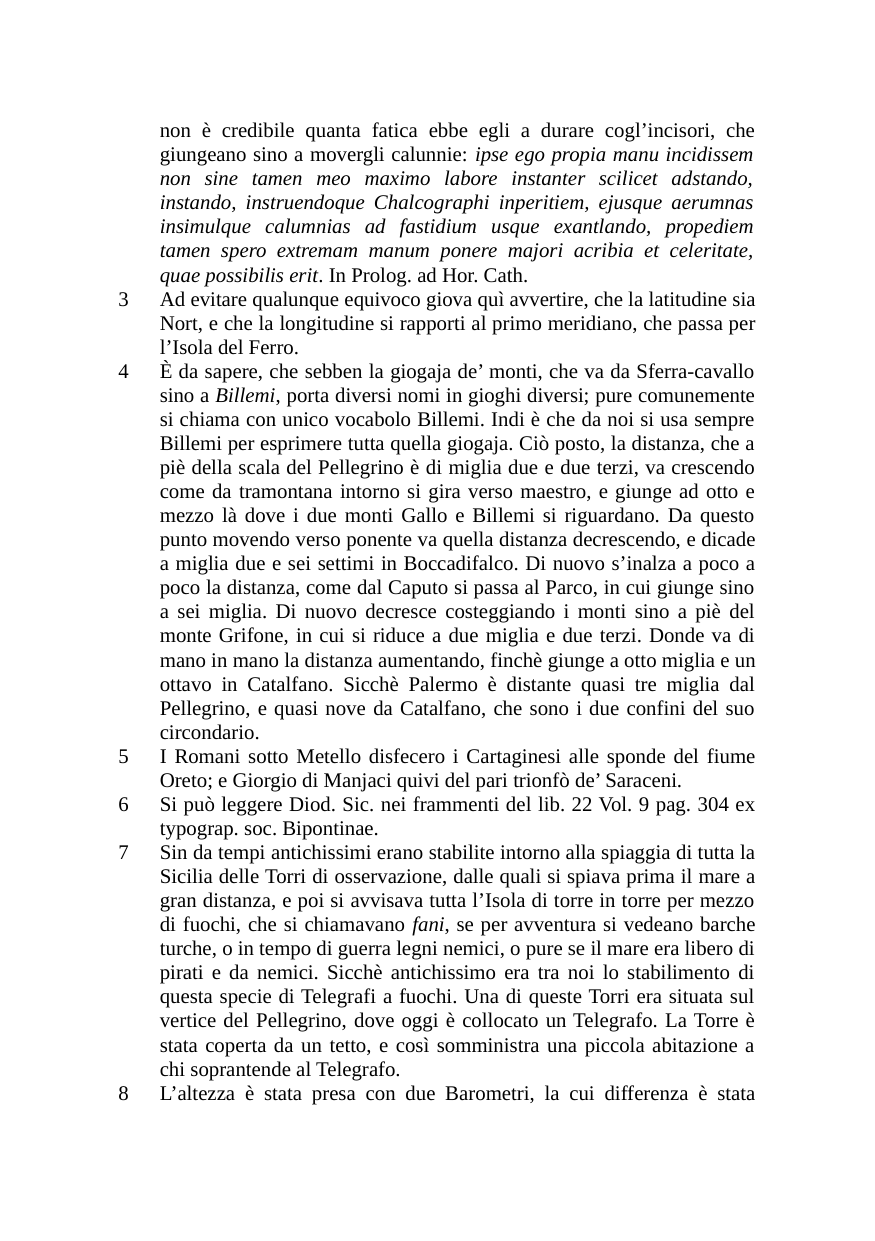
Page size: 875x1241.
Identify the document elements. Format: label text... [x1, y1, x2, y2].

text Si può leggere Diod. Sic. nei frammenti del lib. 22 Vol. 9 pag. 304 ex typograp. soc. Bipontinae. [118, 792, 756, 840]
text L’altezza è stata presa con due Barometri, la cui differenza è stata [118, 1081, 756, 1105]
text È da sapere, che sebben la giogaja de’ monti, che va da Sferra-cavallo sino a Billemi, porta diversi nomi in gioghi diversi; pure comunemente si chiama con unico vocabolo Billemi. Indi è che da noi si usa sempre Billemi per esprimere tutta quella giogaja. Ciò posto, la distanza, che a piè della scala del Pellegrino è di miglia due e due terzi, va crescendo come da tramontana intorno si gira verso maestro, e giunge ad otto e mezzo là dove i due monti Gallo e Billemi si riguardano. Da questo punto movendo verso ponente va quella distanza decrescendo, e dicade a miglia due e sei settimi in Boccadifalco. Di nuovo s’inalza a poco a poco la distanza, come dal Caputo si passa al Parco, in cui giunge sino a sei miglia. Di nuovo decresce costeggiando i monti sino a piè del monte Grifone, in cui si riduce a due miglia e due terzi. Donde va di mano in mano la distanza aumentando, finchè giunge a otto miglia e un ottavo in Catalfano. Sicchè Palermo è distante quasi tre miglia dal Pellegrino, e quasi nove da Catalfano, che sono i due confini del suo circondario. [118, 359, 756, 744]
text Sin da tempi antichissimi erano stabilite intorno alla spiaggia di tutta la Sicilia delle Torri di osservazione, dalle quali si spiava prima il mare a gran distanza, e poi si avvisava tutta l’Isola di torre in torre per mezzo di fuochi, che si chiamavano fani, se per avventura si vedeano barche turche, o in tempo di guerra legni nemici, o pure se il mare era libero di pirati e da nemici. Sicchè antichissimo era tra noi lo stabilimento di questa specie di Telegrafi a fuochi. Una di queste Torri era situata sul vertice del Pellegrino, dove oggi è collocato un Telegrafo. La Torre è stata coperta da un tetto, e così somministra una piccola abitazione a chi soprantende al Telegrafo. [118, 840, 756, 1081]
text non è credibile quanta fatica ebbe egli a durare cogl’incisori, che giungeano sino a movergli calunnie: ipse ego propia manu incidissem non sine tamen meo maximo labore instanter scilicet adstando, instando, instruendoque Chalcographi inperitiem, ejusque aerumnas insimulque calumnias ad fastidium usque exantlando, propediem tamen spero extremam manum ponere majori acribia et celeritate, quae possibilis erit. In Prolog. ad Hor. Cath. [118, 118, 756, 287]
text Ad evitare qualunque equivoco giova quì avvertire, che la latitudine sia Nort, e che la longitudine si rapporti al primo meridiano, che passa per l’Isola del Ferro. [118, 287, 756, 359]
text I Romani sotto Metello disfecero i Cartaginesi alle sponde del fiume Oreto; e Giorgio di Manjaci quivi del pari trionfò de’ Saraceni. [118, 744, 756, 792]
